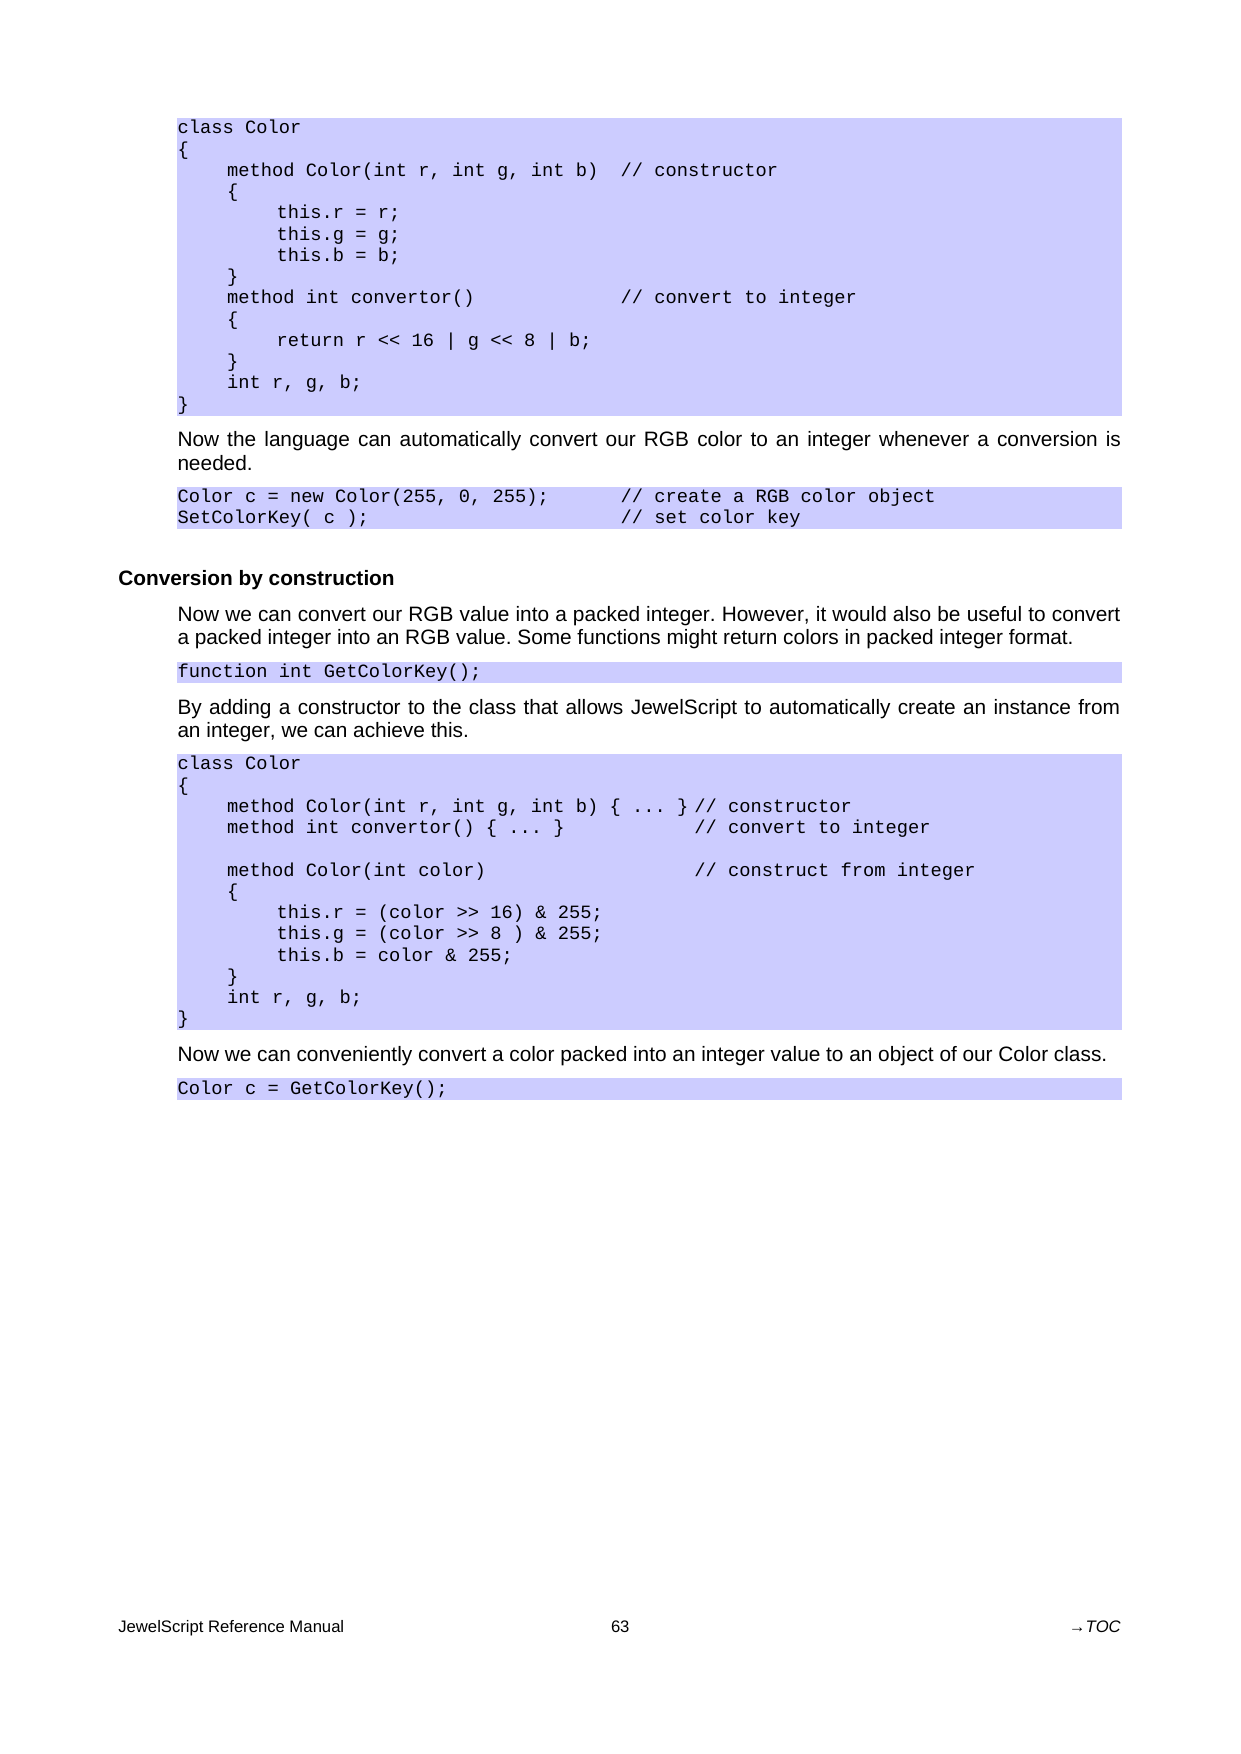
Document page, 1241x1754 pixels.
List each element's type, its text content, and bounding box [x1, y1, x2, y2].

text class Color { method Color(int r, int g, int b) // constructor { this.r = r; this.g = g; this.b = b; } method int convertor() // convert to integer { return r << 16 | g << 8 | b; } int r, g, b; } [177, 118, 1122, 416]
text Color c = new Color(255, 0, 255); // create a RGB color object SetColorKey( c ); // set color key [177, 487, 1122, 529]
text class Color { method Color(int r, int g, int b) { ... } // constructor method int convertor() { ... } // convert to integer method Color(int color) // construct from integer { this.r = (color >> 16) & 255; this.g = (color >> 8 ) & 255; this.b = color & 255; } int r, g, b; } [177, 754, 1122, 1030]
text Now we can conveniently convert a color packed into an integer value to an object of our Color class. [177, 1043, 1122, 1066]
text function int GetColorKey(); [177, 662, 1122, 683]
subtitle Conversion by construction [118, 567, 1122, 590]
text Now we can convert our RGB value into a packed integer. However, it would also be useful to convert a packed integer into an RGB value. Some functions might return colors in packed integer format. [177, 603, 1122, 649]
text By adding a constructor to the class that allows JewelScript to automatically create an instance from an integer, we can achieve this. [177, 695, 1122, 742]
text Color c = GetColorKey(); [177, 1078, 1122, 1100]
text Now the language can automatically convert our RGB color to an integer whenever a conversion is needed. [177, 428, 1122, 474]
